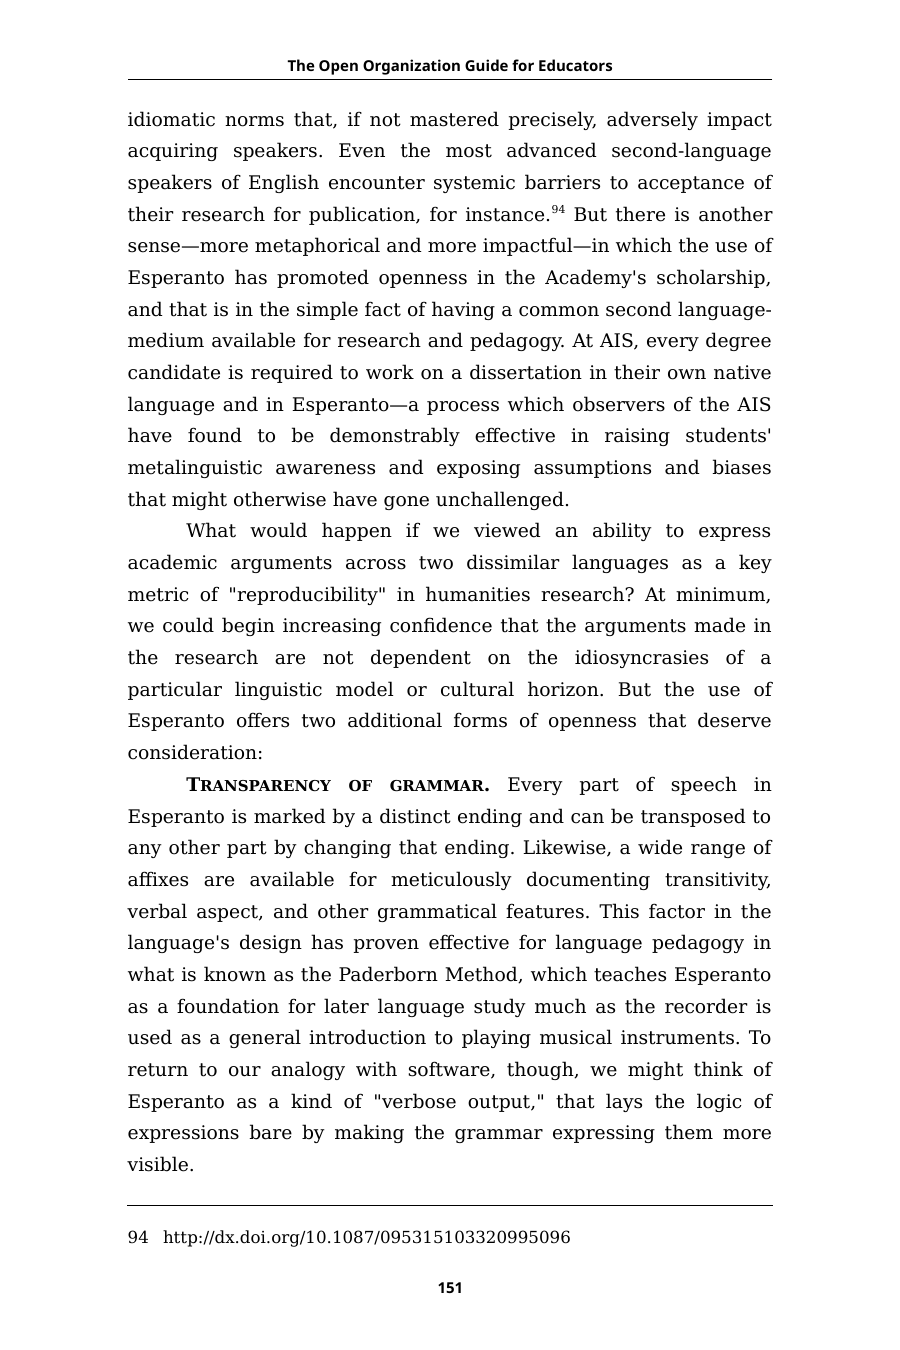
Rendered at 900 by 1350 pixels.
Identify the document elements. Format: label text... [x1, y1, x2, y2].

text What would happen if we viewed an ability to express academic arguments across two dissimilar languages as a key metric of "reproducibility" in humanities research? At minimum, we could begin increasing confidence that the arguments made in the research are not dependent on the idiosyncrasies of a particular linguistic model or cultural horizon. But the use of Esperanto offers two additional forms of openness that deserve consideration: [127, 520, 772, 764]
text idiomatic norms that, if not mastered precisely, adversely impact acquiring speakers. Even the most advanced second-language speakers of English encounter systemic barriers to acceptance of their research for publication, for instance. But there is another sense—more metaphorical and more impactful—in which the use of Esperanto has promoted openness in the Academy's scholarship, and that is in the simple fact of having a common second language-medium available for research and pedagogy. At AIS, every degree candidate is required to work on a dissertation in their own native language and in Esperanto—a process which observers of the AIS have found to be demonstrably effective in raising students' metalinguistic awareness and exposing assumptions and biases that might otherwise have gone unchallenged. [127, 109, 772, 511]
text Transparency of grammar. Every part of speech in Esperanto is marked by a distinct ending and can be transposed to any other part by changing that ending. Likewise, a wide range of affixes are available for meticulously documenting transitivity, verbal aspect, and other grammatical features. This factor in the language's design has proven effective for language pedagogy in what is known as the Paderborn Method, which teaches Esperanto as a foundation for later language study much as the recorder is used as a general introduction to playing musical instruments. To return to our analogy with software, though, we might think of Esperanto as a kind of "verbose output," that lays the logic of expressions bare by making the grammar expressing them more visible. [127, 774, 772, 1176]
text http://dx.doi.org/10.1087/095315103320995096 [127, 1228, 772, 1247]
